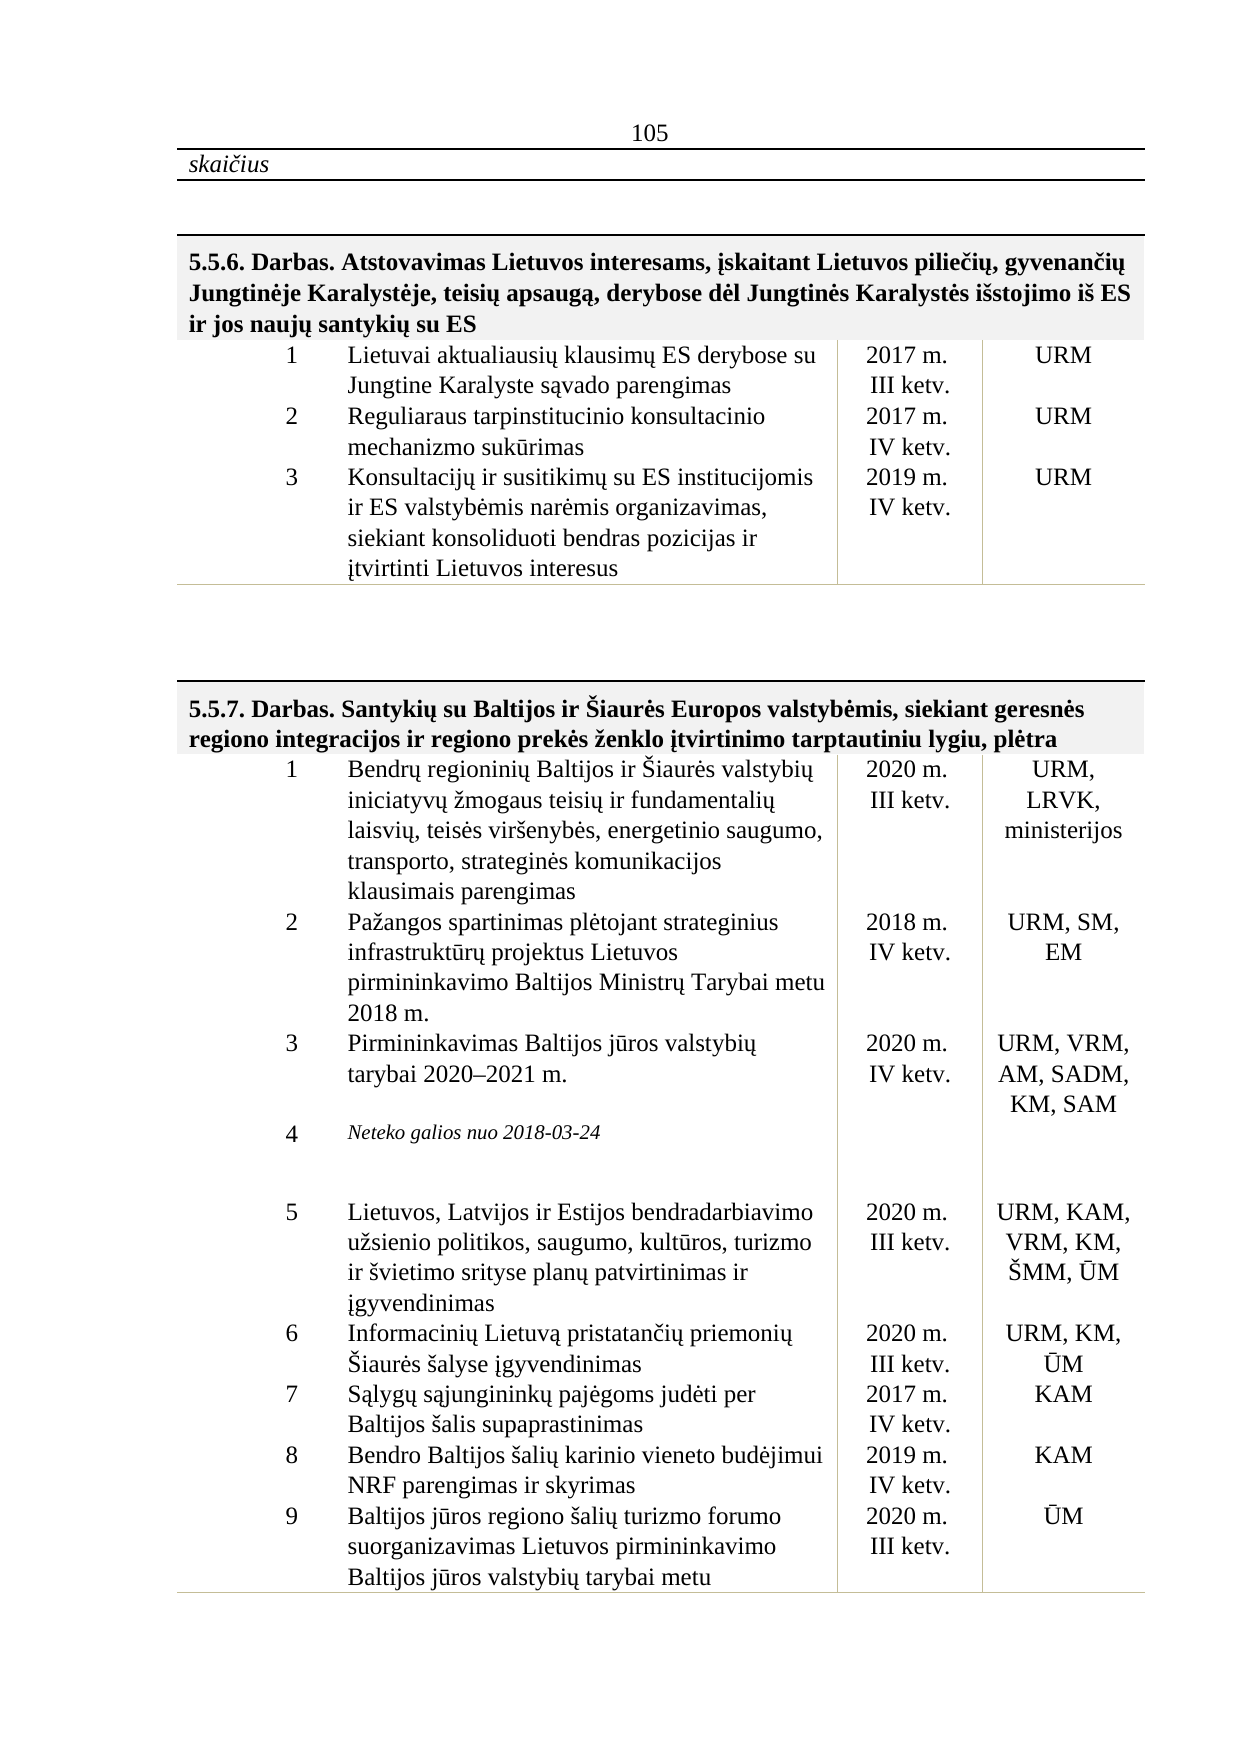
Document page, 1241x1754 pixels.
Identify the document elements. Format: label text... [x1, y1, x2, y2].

table_cell skaičius [177, 150, 564, 179]
table_cell 2018 m. IV ketv. [838, 907, 982, 1028]
table_cell [336, 616, 532, 649]
table_cell URM, KM, ŪM [983, 1318, 1144, 1379]
table_cell URM [983, 401, 1144, 462]
table_cell [247, 649, 336, 680]
table_cell Baltijos jūros regiono šalių turizmo forumo suorganizavimas Lietuvos pirmininkavimo Baltijos jūros valstybių tarybai metu [336, 1501, 837, 1592]
table_cell Reguliaraus tarpinstitucinio konsultacinio mechanizmo sukūrimas [336, 401, 837, 462]
table_cell URM, LRVK, ministerijos [983, 755, 1144, 907]
table_cell Bendrų regioninių Baltijos ir Šiaurės valstybių iniciatyvų žmogaus teisių ir fundamentalių laisvių, teisės viršenybės, energetinio saugumo, transporto, strateginės komunikacijos klausimais parengimas [336, 755, 837, 907]
table_cell [177, 1501, 247, 1592]
table_cell [565, 616, 708, 649]
table_cell URM [983, 462, 1144, 584]
table_cell [177, 401, 247, 462]
table_cell [565, 649, 708, 680]
table_cell [708, 616, 842, 649]
table_cell Sąlygų sąjungininkų pajėgoms judėti per Baltijos šalis supaprastinimas [336, 1379, 837, 1440]
table_cell Informacinių Lietuvą pristatančių priemonių Šiaurės šalyse įgyvendinimas [336, 1318, 837, 1379]
table_cell 2020 m. III ketv. [838, 1318, 982, 1379]
table_cell [177, 1028, 247, 1119]
table_cell [982, 616, 1144, 649]
table_cell 2019 m. IV ketv. [838, 1440, 982, 1501]
table_cell [247, 616, 336, 649]
table_cell [177, 1440, 247, 1501]
table_cell 3 [247, 1028, 336, 1119]
table_cell [842, 616, 982, 649]
table_cell 2017 m. IV ketv. [838, 1379, 982, 1440]
table_cell URM, KAM, VRM, KM, ŠMM, ŪM [983, 1197, 1144, 1318]
table_cell [982, 649, 1144, 680]
table_cell [177, 462, 247, 584]
table_cell Pažangos spartinimas plėtojant strateginius infrastruktūrų projektus Lietuvos pirmininkavimo Baltijos Ministrų Tarybai metu 2018 m. [336, 907, 837, 1028]
table_cell 3 [247, 462, 336, 584]
table_cell 4 [247, 1120, 336, 1197]
table_cell 5.5.6. Darbas. Atstovavimas Lietuvos interesams, įskaitant Lietuvos piliečių, gyvenančių Jungtinėje Karalystėje, teisių apsaugą, derybose dėl Jungtinės Karalystės išstojimo iš ES ir jos naujų santykių su ES [177, 236, 1144, 340]
table_cell 2020 m. III ketv. [838, 1197, 982, 1318]
table_cell [982, 150, 1144, 179]
table_cell KAM [983, 1379, 1144, 1440]
table_cell [838, 1120, 982, 1197]
table_cell [532, 616, 564, 649]
table_cell 2 [247, 401, 336, 462]
table_cell 2017 m. IV ketv. [838, 401, 982, 462]
table_cell [247, 181, 336, 233]
table_cell [177, 1120, 247, 1197]
table_cell URM, SM, EM [983, 907, 1144, 1028]
table_cell [177, 181, 247, 233]
table_cell [532, 181, 564, 233]
table_cell [842, 181, 982, 233]
table_cell Lietuvai aktualiausių klausimų ES derybose su Jungtine Karalyste sąvado parengimas [336, 340, 837, 401]
table_cell [177, 1379, 247, 1440]
table_cell [336, 181, 532, 233]
table_cell 9 [247, 1501, 336, 1592]
table_cell 5 [247, 1197, 336, 1318]
table_cell ŪM [983, 1501, 1144, 1592]
table_cell [177, 649, 247, 680]
table_cell 1 [247, 755, 336, 907]
table_cell [532, 649, 564, 680]
table_cell Neteko galios nuo 2018-03-24 [336, 1120, 837, 1197]
table_cell 8 [247, 1440, 336, 1501]
table_cell 2019 m. IV ketv. [838, 462, 982, 584]
table_cell [247, 585, 336, 616]
table_cell [708, 181, 842, 233]
table_cell Konsultacijų ir susitikimų su ES institucijomis ir ES valstybėmis narėmis organizavimas, siekiant konsoliduoti bendras pozicijas ir įtvirtinti Lietuvos interesus [336, 462, 837, 584]
table_cell [336, 585, 532, 616]
table_cell [565, 150, 708, 179]
table_cell [983, 1120, 1144, 1197]
table_cell [336, 649, 532, 680]
table_cell [708, 649, 842, 680]
table_cell [708, 585, 842, 616]
table_cell 2020 m. III ketv. [838, 755, 982, 907]
table_cell [565, 181, 708, 233]
table_cell URM [983, 340, 1144, 401]
table_cell KAM [983, 1440, 1144, 1501]
table_cell [177, 1197, 247, 1318]
table_cell [177, 340, 247, 401]
table_cell [982, 181, 1144, 233]
table_cell 1 [247, 340, 336, 401]
table_cell [177, 907, 247, 1028]
table_cell 2020 m. IV ketv. [838, 1028, 982, 1119]
table_cell 5.5.7. Darbas. Santykių su Baltijos ir Šiaurės Europos valstybėmis, siekiant geresnės regiono integracijos ir regiono prekės ženklo įtvirtinimo tarptautiniu lygiu, plėtra [177, 682, 1144, 754]
table_cell [708, 150, 842, 179]
table_cell Pirmininkavimas Baltijos jūros valstybių tarybai 2020–2021 m. [336, 1028, 837, 1119]
table_cell [177, 616, 247, 649]
table_cell 6 [247, 1318, 336, 1379]
table_cell [842, 649, 982, 680]
table_cell 2017 m. III ketv. [838, 340, 982, 401]
table_cell [177, 755, 247, 907]
table_cell 2020 m. III ketv. [838, 1501, 982, 1592]
table_cell [532, 585, 564, 616]
table_cell [842, 585, 982, 616]
table_cell [177, 585, 247, 616]
table_cell [982, 585, 1144, 616]
table_cell Lietuvos, Latvijos ir Estijos bendradarbiavimo užsienio politikos, saugumo, kultūros, turizmo ir švietimo srityse planų patvirtinimas ir įgyvendinimas [336, 1197, 837, 1318]
table_cell [177, 1318, 247, 1379]
table_cell URM, VRM, AM, SADM, KM, SAM [983, 1028, 1144, 1119]
table_cell [842, 150, 982, 179]
table_cell Bendro Baltijos šalių karinio vieneto budėjimui NRF parengimas ir skyrimas [336, 1440, 837, 1501]
table_cell [565, 585, 708, 616]
table_cell 2 [247, 907, 336, 1028]
table_cell 7 [247, 1379, 336, 1440]
